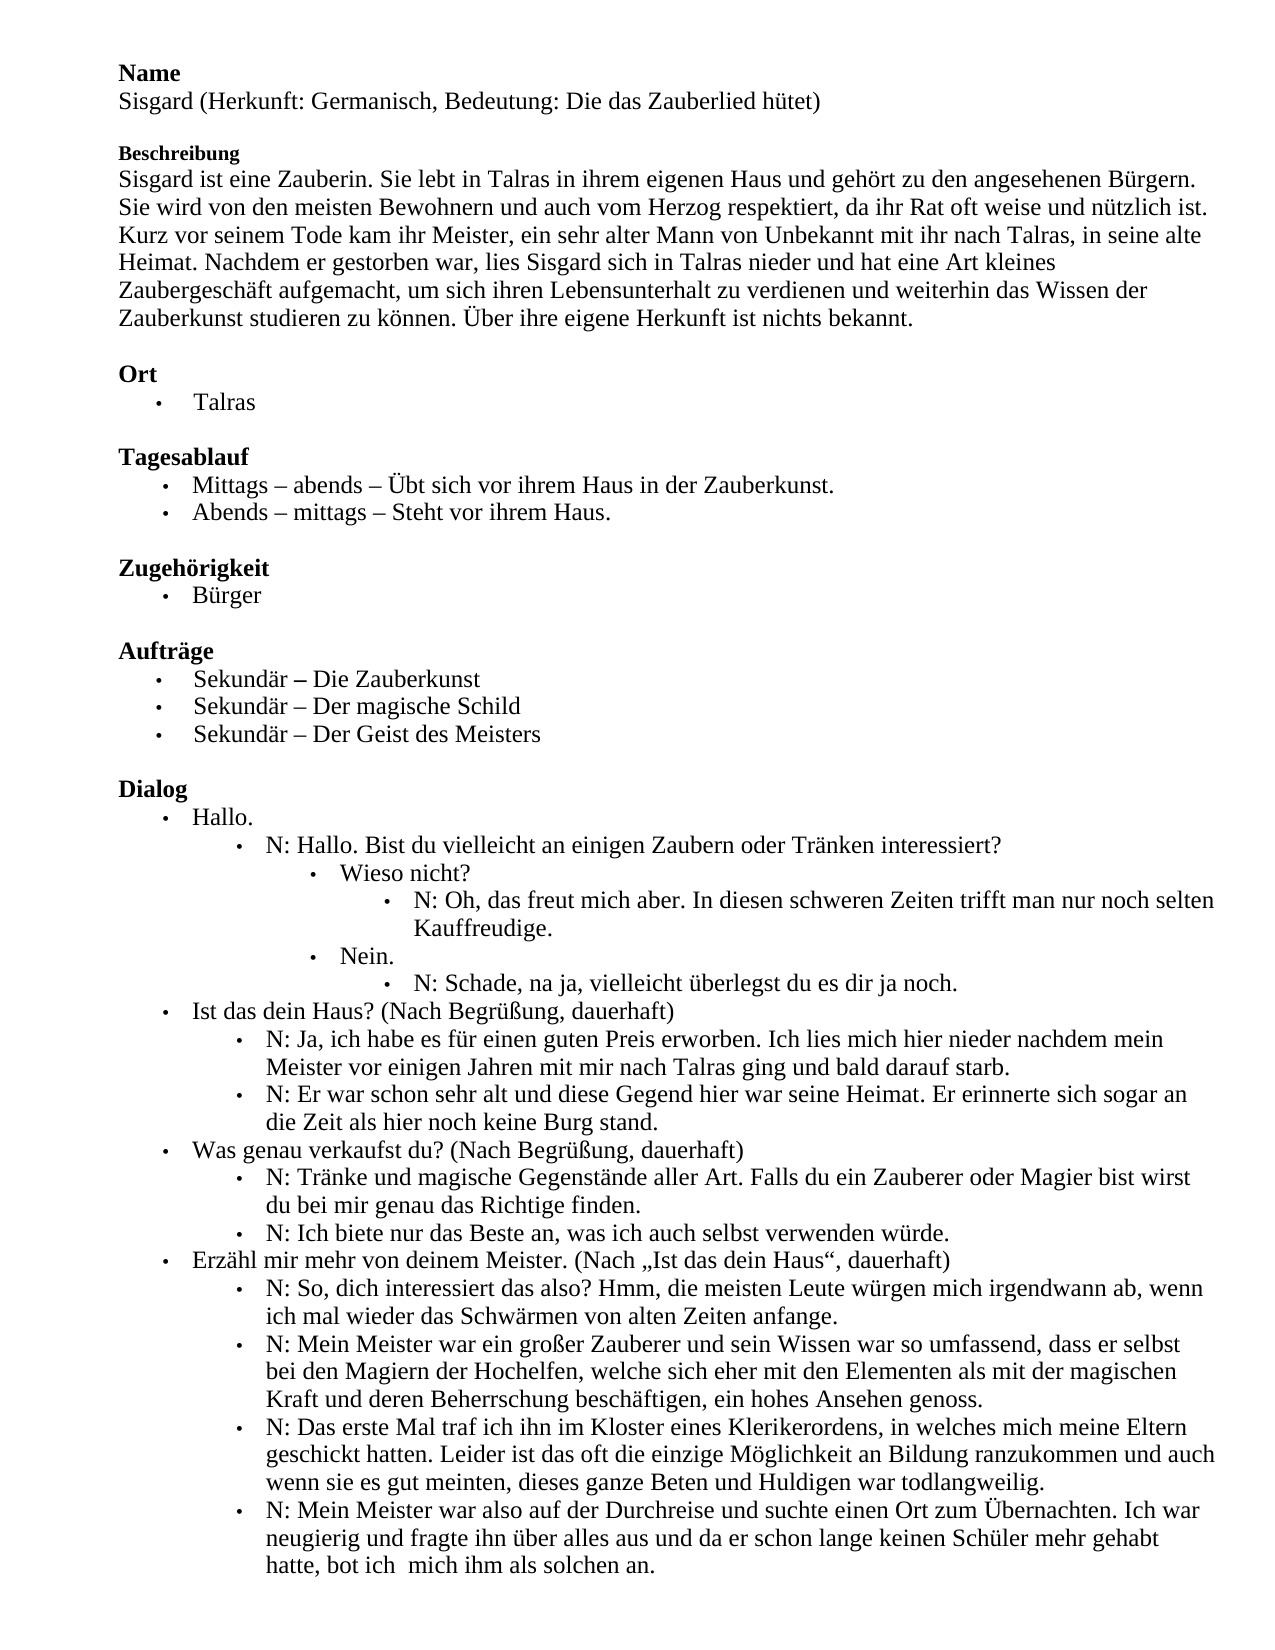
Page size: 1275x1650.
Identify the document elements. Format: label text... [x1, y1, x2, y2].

text Zugehörigkeit [118, 526, 1216, 582]
list Wieso nicht? [310, 859, 1216, 886]
text Aufträge [118, 609, 1216, 665]
text Tagesablauf [118, 415, 1216, 471]
list N: Mein Meister war also auf der Durchreise und suchte einen Ort zum Übernachten. Ich war neugierig und fragte ihn über alles aus und da er schon lange keinen Schüler mehr gehabt hatte, bot ich mich ihm als solchen an. [236, 1496, 1216, 1579]
list Sekundär – Die Zauberkunst [156, 665, 1216, 692]
list N: Er war schon sehr alt und diese Gegend hier war seine Heimat. Er erinnerte sich sogar an die Zeit als hier noch keine Burg stand. [236, 1080, 1216, 1136]
list Was genau verkaufst du? (Nach Begrüßung, dauerhaft) [162, 1136, 1216, 1163]
list N: Ich biete nur das Beste an, was ich auch selbst verwenden würde. [236, 1219, 1216, 1247]
list Ist das dein Haus? (Nach Begrüßung, dauerhaft) [162, 997, 1216, 1025]
list Abends – mittags – Steht vor ihrem Haus. [162, 498, 1216, 526]
list N: Mein Meister war ein großer Zauberer und sein Wissen war so umfassend, dass er selbst bei den Magiern der Hochelfen, welche sich eher mit den Elementen als mit der magischen Kraft und deren Beherrschung beschäftigen, ein hohes Ansehen genoss. [236, 1330, 1216, 1413]
list N: Schade, na ja, vielleicht überlegst du es dir ja noch. [384, 969, 1216, 997]
text Dialog [118, 748, 1216, 803]
list N: Ja, ich habe es für einen guten Preis erworben. Ich lies mich hier nieder nachdem mein Meister vor einigen Jahren mit mir nach Talras ging und bald darauf starb. [236, 1025, 1216, 1080]
text Name [118, 59, 1216, 87]
text Sisgard (Herkunft: Germanisch, Bedeutung: Die das Zauberlied hütet) Beschreibung Sisgard ist eine Zauberin. Sie lebt in Talras in ihrem eigenen Haus und gehört zu den angesehenen Bürgern. Sie wird von den meisten Bewohnern und auch vom Herzog respektiert, da ihr Rat oft weise und nützlich ist. Kurz vor seinem Tode kam ihr Meister, ein sehr alter Mann von Unbekannt mit ihr nach Talras, in seine alte Heimat. Nachdem er gestorben war, lies Sisgard sich in Talras nieder und hat eine Art kleines Zaubergeschäft aufgemacht, um sich ihren Lebensunterhalt zu verdienen und weiterhin das Wissen der Zauberkunst studieren zu können. Über ihre eigene Herkunft ist nichts bekannt. Ort [118, 87, 1216, 388]
list N: So, dich interessiert das also? Hmm, die meisten Leute würgen mich irgendwann ab, wenn ich mal wieder das Schwärmen von alten Zeiten anfange. [236, 1274, 1216, 1330]
list Hallo. [162, 803, 1216, 831]
list N: Hallo. Bist du vielleicht an einigen Zaubern oder Tränken interessiert? [236, 831, 1216, 859]
list N: Tränke und magische Gegenstände aller Art. Falls du ein Zauberer oder Magier bist wirst du bei mir genau das Richtige finden. [236, 1163, 1216, 1219]
list Erzähl mir mehr von deinem Meister. (Nach „Ist das dein Haus“, dauerhaft) [162, 1247, 1216, 1274]
list Talras [156, 388, 1216, 415]
list Bürger [162, 582, 1216, 609]
list Mittags – abends – Übt sich vor ihrem Haus in der Zauberkunst. [162, 471, 1216, 498]
list N: Oh, das freut mich aber. In diesen schweren Zeiten trifft man nur noch selten Kauffreudige. [384, 886, 1216, 942]
list N: Das erste Mal traf ich ihn im Kloster eines Klerikerordens, in welches mich meine Eltern geschickt hatten. Leider ist das oft die einzige Möglichkeit an Bildung ranzukommen und auch wenn sie es gut meinten, dieses ganze Beten und Huldigen war todlangweilig. [236, 1413, 1216, 1496]
list Nein. [310, 942, 1216, 969]
list Sekundär – Der Geist des Meisters [156, 720, 1216, 748]
list Sekundär – Der magische Schild [156, 692, 1216, 720]
